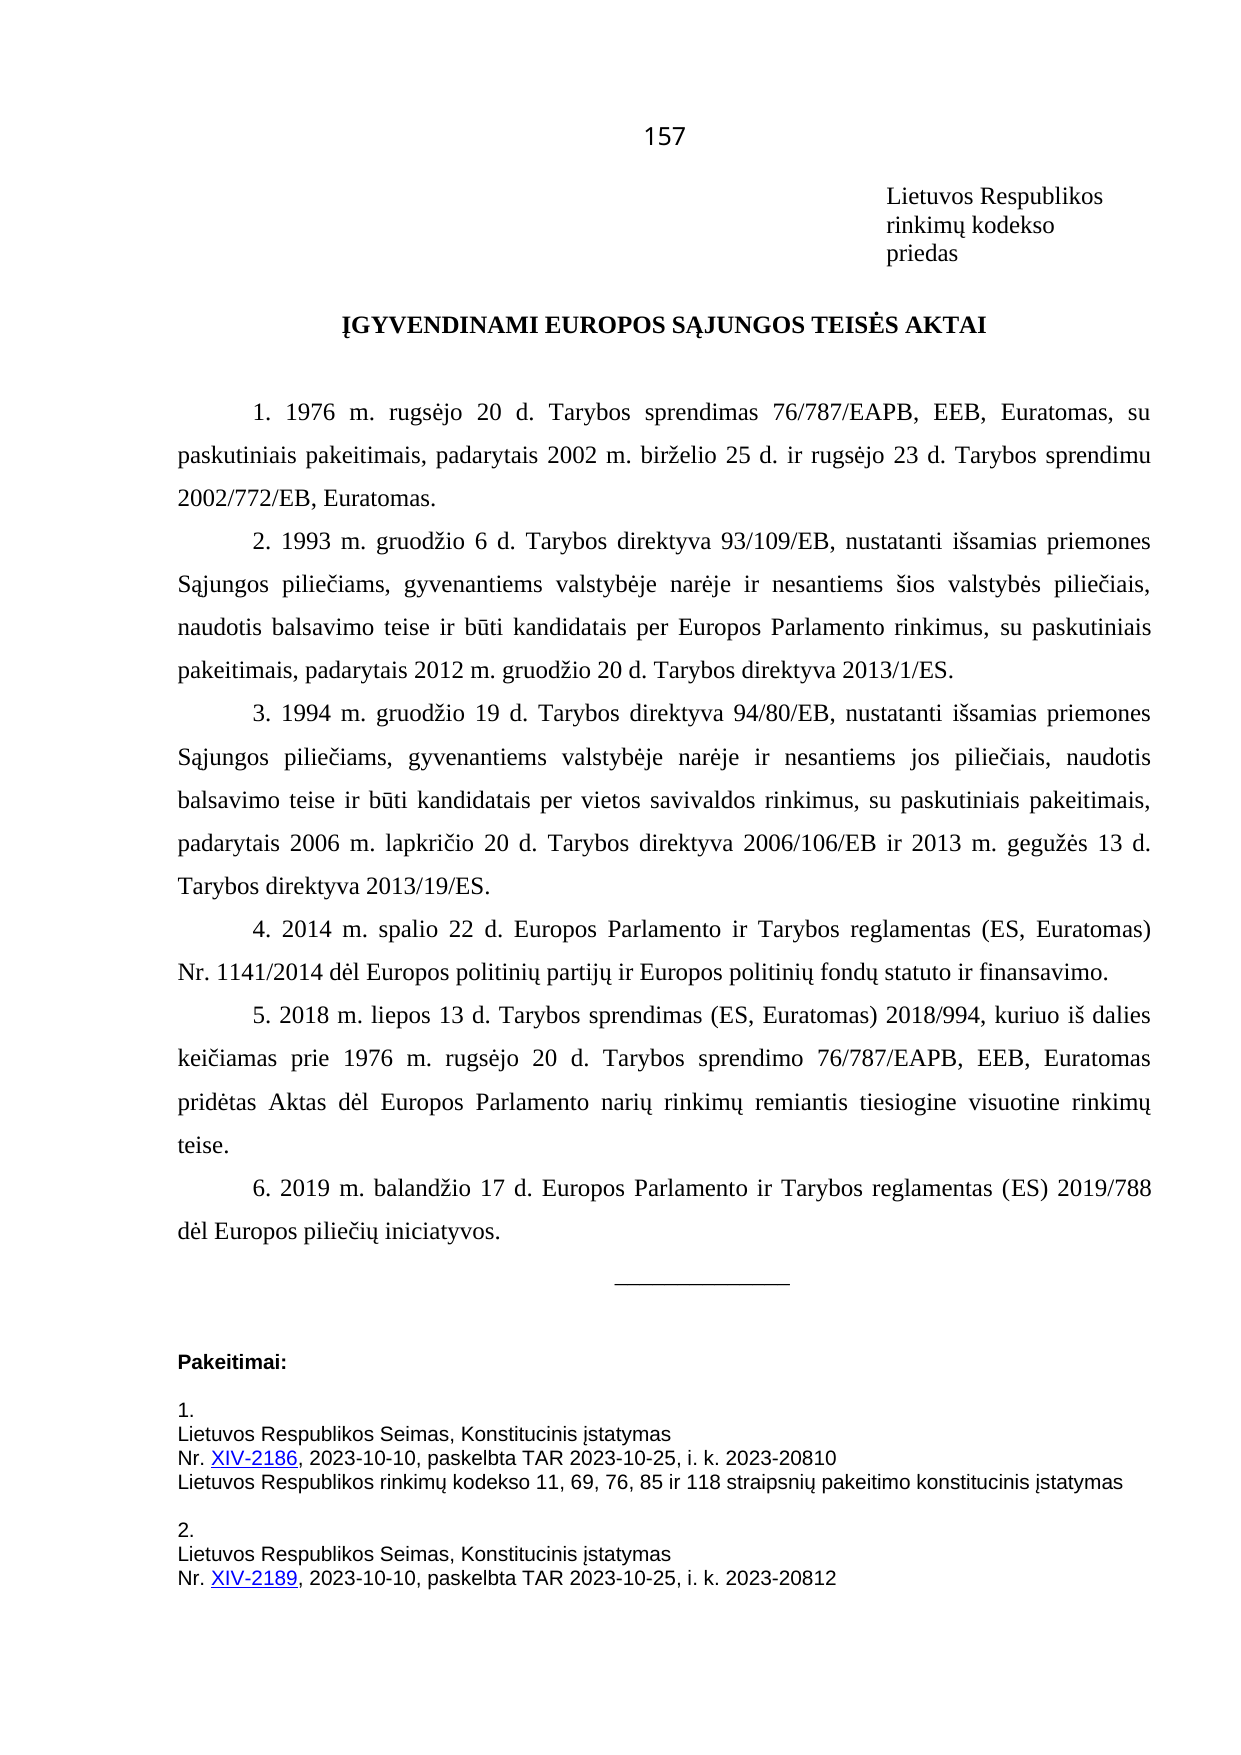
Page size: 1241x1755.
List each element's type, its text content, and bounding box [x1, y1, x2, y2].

text ĮGYVENDINAMI EUROPOS SĄJUNGOS TEISĖS AKTAI [177, 310, 1152, 339]
text Nr. XIV-2186, 2023-10-10, paskelbta TAR 2023-10-25, i. k. 2023-20810 [177, 1446, 1152, 1470]
text 2. [177, 1518, 1152, 1542]
text Lietuvos Respublikos Seimas, Konstitucinis įstatymas [177, 1422, 1152, 1446]
text Pakeitimai: [177, 1350, 1152, 1374]
text Nr. XIV-2189, 2023-10-10, paskelbta TAR 2023-10-25, i. k. 2023-20812 [177, 1566, 1152, 1590]
text Lietuvos Respublikos rinkimų kodekso 11, 69, 76, 85 ir 118 straipsnių pakeitimo konstitucinis įstatymas [177, 1470, 1152, 1494]
text priedas [177, 238, 1152, 267]
text 2. 1993 m. gruodžio 6 d. Tarybos direktyva 93/109/EB, nustatanti išsamias priemones Sąjungos piliečiams, gyvenantiems valstybėje narėje ir nesantiems šios valstybės piliečiais, naudotis balsavimo teise ir būti kandidatais per Europos Parlamento rinkimus, su paskutiniais pakeitimais, padarytais 2012 m. gruodžio 20 d. Tarybos direktyva 2013/1/ES. [177, 526, 1152, 684]
text 6. 2019 m. balandžio 17 d. Europos Parlamento ir Tarybos reglamentas (ES) 2019/788 dėl Europos piliečių iniciatyvos. [177, 1173, 1152, 1245]
text 1. [177, 1398, 1152, 1422]
text 1. 1976 m. rugsėjo 20 d. Tarybos sprendimas 76/787/EAPB, EEB, Euratomas, su paskutiniais pakeitimais, padarytais 2002 m. birželio 25 d. ir rugsėjo 23 d. Tarybos sprendimu 2002/772/EB, Euratomas. [177, 397, 1152, 512]
text 3. 1994 m. gruodžio 19 d. Tarybos direktyva 94/80/EB, nustatanti išsamias priemones Sąjungos piliečiams, gyvenantiems valstybėje narėje ir nesantiems jos piliečiais, naudotis balsavimo teise ir būti kandidatais per vietos savivaldos rinkimus, su paskutiniais pakeitimais, padarytais 2006 m. lapkričio 20 d. Tarybos direktyva 2006/106/EB ir 2013 m. gegužės 13 d. Tarybos direktyva 2013/19/ES. [177, 698, 1152, 900]
text 5. 2018 m. liepos 13 d. Tarybos sprendimas (ES, Euratomas) 2018/994, kuriuo iš dalies keičiamas prie 1976 m. rugsėjo 20 d. Tarybos sprendimo 76/787/EAPB, EEB, Euratomas pridėtas Aktas dėl Europos Parlamento narių rinkimų remiantis tiesiogine visuotine rinkimų teise. [177, 1000, 1152, 1158]
text ______________ [177, 1259, 1152, 1288]
text Lietuvos Respublikos [177, 181, 1152, 210]
text 4. 2014 m. spalio 22 d. Europos Parlamento ir Tarybos reglamentas (ES, Euratomas) Nr. 1141/2014 dėl Europos politinių partijų ir Europos politinių fondų statuto ir finansavimo. [177, 914, 1152, 986]
text rinkimų kodekso [177, 210, 1152, 238]
text Lietuvos Respublikos Seimas, Konstitucinis įstatymas [177, 1542, 1152, 1566]
